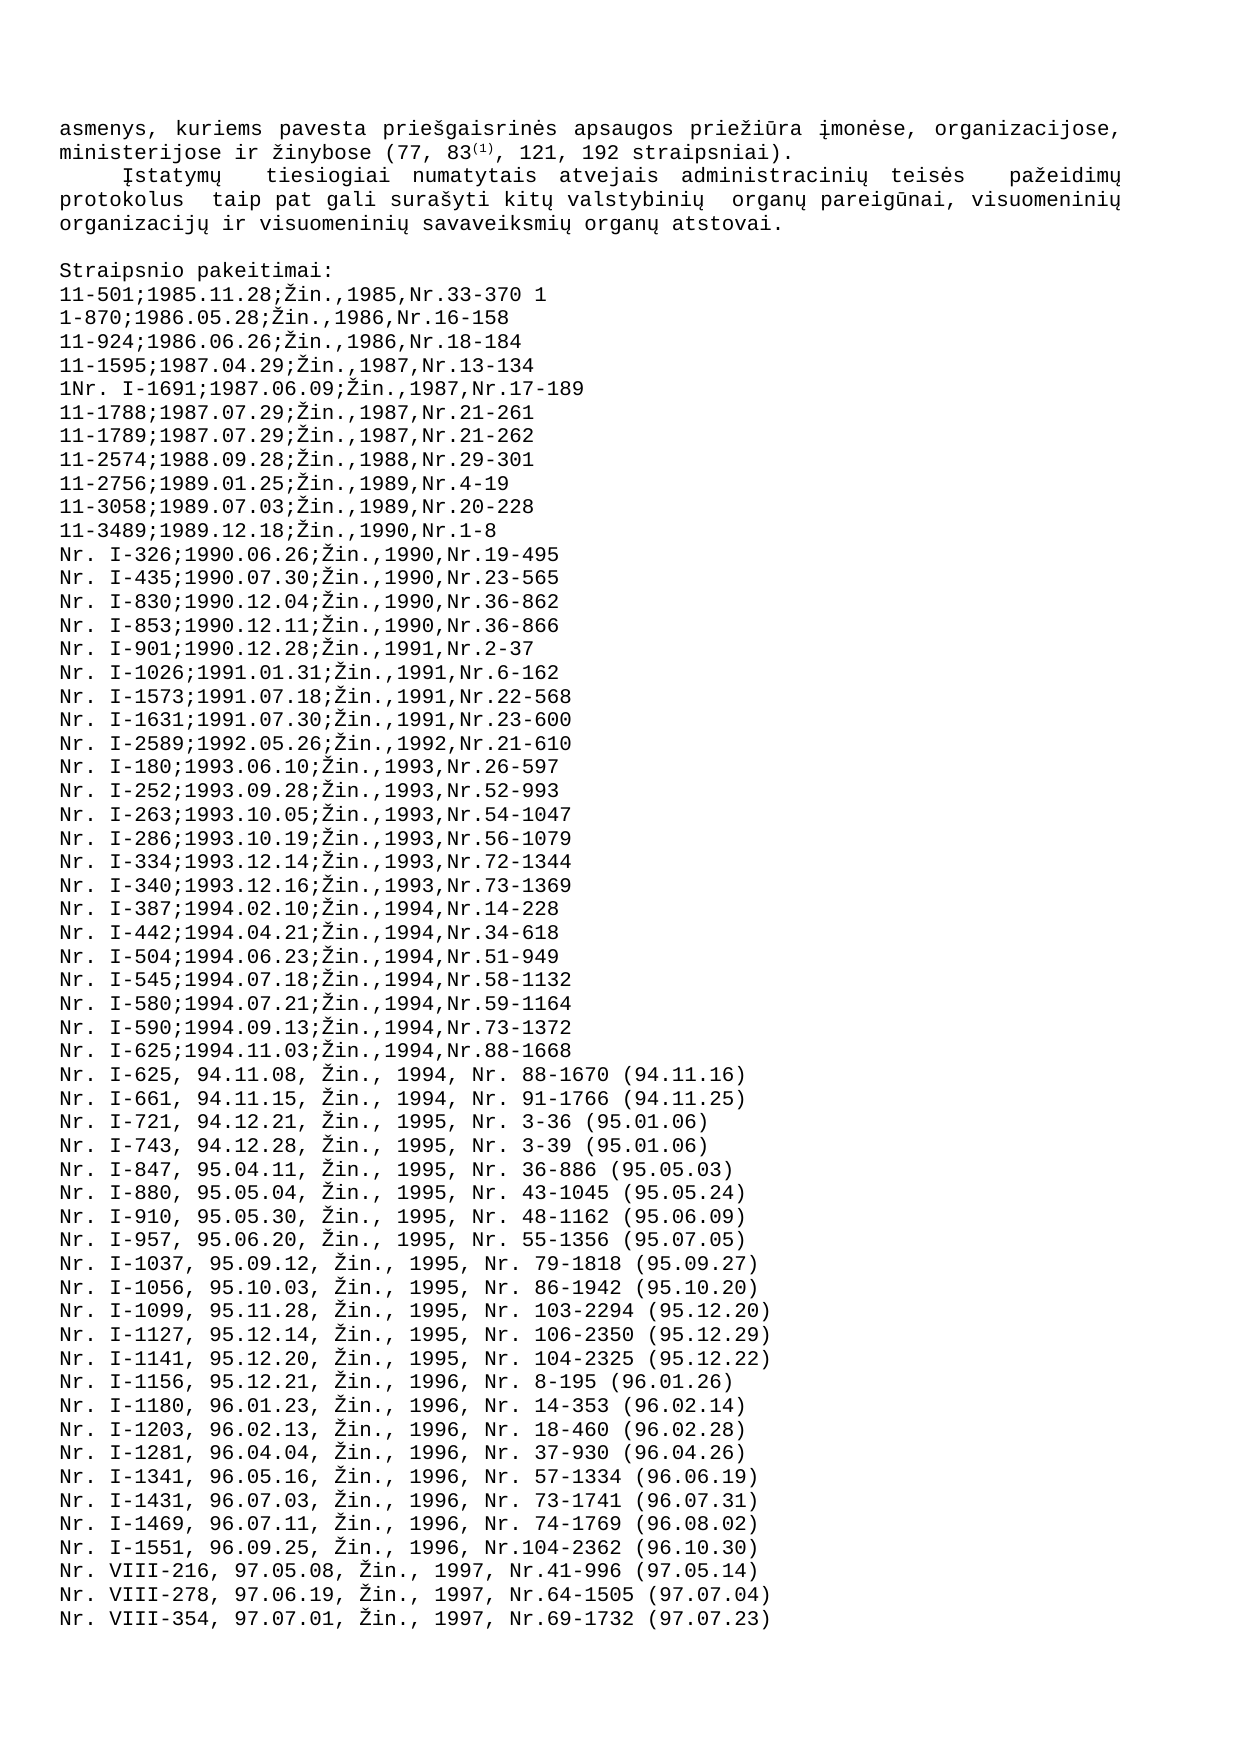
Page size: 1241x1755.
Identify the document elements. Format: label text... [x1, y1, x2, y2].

text Nr. I-853;1990.12.11;Žin.,1990,Nr.36-866 [59, 615, 1122, 638]
text Nr. VIII-354, 97.07.01, Žin., 1997, Nr.69-1732 (97.07.23) [59, 1608, 1122, 1631]
text Nr. I-743, 94.12.28, Žin., 1995, Nr. 3-39 (95.01.06) [59, 1135, 1122, 1158]
text Nr. I-1203, 96.02.13, Žin., 1996, Nr. 18-460 (96.02.28) [59, 1419, 1122, 1442]
text Nr. I-625, 94.11.08, Žin., 1994, Nr. 88-1670 (94.11.16) [59, 1064, 1122, 1088]
text 1Nr. I-1691;1987.06.09;Žin.,1987,Nr.17-189 [59, 378, 1122, 402]
text Nr. I-442;1994.04.21;Žin.,1994,Nr.34-618 [59, 922, 1122, 946]
text Nr. VIII-216, 97.05.08, Žin., 1997, Nr.41-996 (97.05.14) [59, 1561, 1122, 1584]
text Nr. I-1573;1991.07.18;Žin.,1991,Nr.22-568 [59, 686, 1122, 709]
text Nr. I-1551, 96.09.25, Žin., 1996, Nr.104-2362 (96.10.30) [59, 1537, 1122, 1561]
text 11-924;1986.06.26;Žin.,1986,Nr.18-184 [59, 331, 1122, 354]
text Straipsnio pakeitimai: [59, 260, 1122, 284]
text Nr. I-661, 94.11.15, Žin., 1994, Nr. 91-1766 (94.11.25) [59, 1088, 1122, 1111]
text Nr. I-590;1994.09.13;Žin.,1994,Nr.73-1372 [59, 1017, 1122, 1040]
text Nr. I-847, 95.04.11, Žin., 1995, Nr. 36-886 (95.05.03) [59, 1158, 1122, 1182]
text Nr. I-1056, 95.10.03, Žin., 1995, Nr. 86-1942 (95.10.20) [59, 1277, 1122, 1300]
text Nr. I-830;1990.12.04;Žin.,1990,Nr.36-862 [59, 591, 1122, 615]
text Nr. I-545;1994.07.18;Žin.,1994,Nr.58-1132 [59, 969, 1122, 993]
text Nr. I-1180, 96.01.23, Žin., 1996, Nr. 14-353 (96.02.14) [59, 1395, 1122, 1419]
text asmenys, kuriems pavesta priešgaisrinės apsaugos priežiūra įmonėse, organizacijose, ministerijose ir žinybose (77, 83(1), 121, 192 straipsniai). [59, 118, 1122, 165]
text Nr. I-1141, 95.12.20, Žin., 1995, Nr. 104-2325 (95.12.22) [59, 1348, 1122, 1371]
text Nr. I-326;1990.06.26;Žin.,1990,Nr.19-495 [59, 544, 1122, 567]
text 11-3058;1989.07.03;Žin.,1989,Nr.20-228 [59, 496, 1122, 520]
text Nr. I-340;1993.12.16;Žin.,1993,Nr.73-1369 [59, 875, 1122, 898]
text Nr. I-901;1990.12.28;Žin.,1991,Nr.2-37 [59, 638, 1122, 662]
text Įstatymų tiesiogiai numatytais atvejais administracinių teisės pažeidimų protokolus taip pat gali surašyti kitų valstybinių organų pareigūnai, visuomeninių organizacijų ir visuomeninių savaveiksmių organų atstovai. [59, 165, 1122, 236]
text Nr. I-1037, 95.09.12, Žin., 1995, Nr. 79-1818 (95.09.27) [59, 1253, 1122, 1277]
text Nr. I-1631;1991.07.30;Žin.,1991,Nr.23-600 [59, 709, 1122, 733]
text Nr. I-334;1993.12.14;Žin.,1993,Nr.72-1344 [59, 851, 1122, 875]
text 11-1788;1987.07.29;Žin.,1987,Nr.21-261 [59, 402, 1122, 426]
text 11-501;1985.11.28;Žin.,1985,Nr.33-370 1 [59, 284, 1122, 307]
text 1-870;1986.05.28;Žin.,1986,Nr.16-158 [59, 307, 1122, 331]
text 11-1789;1987.07.29;Žin.,1987,Nr.21-262 [59, 426, 1122, 449]
text Nr. I-1431, 96.07.03, Žin., 1996, Nr. 73-1741 (96.07.31) [59, 1489, 1122, 1513]
text Nr. VIII-278, 97.06.19, Žin., 1997, Nr.64-1505 (97.07.04) [59, 1584, 1122, 1608]
text Nr. I-721, 94.12.21, Žin., 1995, Nr. 3-36 (95.01.06) [59, 1111, 1122, 1135]
text Nr. I-1127, 95.12.14, Žin., 1995, Nr. 106-2350 (95.12.29) [59, 1324, 1122, 1348]
text Nr. I-1469, 96.07.11, Žin., 1996, Nr. 74-1769 (96.08.02) [59, 1513, 1122, 1537]
text Nr. I-580;1994.07.21;Žin.,1994,Nr.59-1164 [59, 993, 1122, 1017]
text 11-2574;1988.09.28;Žin.,1988,Nr.29-301 [59, 449, 1122, 473]
text Nr. I-387;1994.02.10;Žin.,1994,Nr.14-228 [59, 898, 1122, 922]
text 11-2756;1989.01.25;Žin.,1989,Nr.4-19 [59, 473, 1122, 496]
text Nr. I-1341, 96.05.16, Žin., 1996, Nr. 57-1334 (96.06.19) [59, 1466, 1122, 1489]
text Nr. I-1281, 96.04.04, Žin., 1996, Nr. 37-930 (96.04.26) [59, 1442, 1122, 1466]
text Nr. I-1099, 95.11.28, Žin., 1995, Nr. 103-2294 (95.12.20) [59, 1300, 1122, 1324]
text Nr. I-880, 95.05.04, Žin., 1995, Nr. 43-1045 (95.05.24) [59, 1182, 1122, 1206]
text Nr. I-435;1990.07.30;Žin.,1990,Nr.23-565 [59, 567, 1122, 591]
text Nr. I-504;1994.06.23;Žin.,1994,Nr.51-949 [59, 946, 1122, 969]
text 11-3489;1989.12.18;Žin.,1990,Nr.1-8 [59, 520, 1122, 544]
text Nr. I-180;1993.06.10;Žin.,1993,Nr.26-597 [59, 757, 1122, 780]
text Nr. I-286;1993.10.19;Žin.,1993,Nr.56-1079 [59, 827, 1122, 851]
text 11-1595;1987.04.29;Žin.,1987,Nr.13-134 [59, 354, 1122, 378]
text Nr. I-625;1994.11.03;Žin.,1994,Nr.88-1668 [59, 1040, 1122, 1064]
text Nr. I-252;1993.09.28;Žin.,1993,Nr.52-993 [59, 780, 1122, 804]
text Nr. I-910, 95.05.30, Žin., 1995, Nr. 48-1162 (95.06.09) [59, 1206, 1122, 1229]
text Nr. I-263;1993.10.05;Žin.,1993,Nr.54-1047 [59, 804, 1122, 827]
text Nr. I-2589;1992.05.26;Žin.,1992,Nr.21-610 [59, 733, 1122, 757]
text Nr. I-957, 95.06.20, Žin., 1995, Nr. 55-1356 (95.07.05) [59, 1229, 1122, 1253]
text Nr. I-1156, 95.12.21, Žin., 1996, Nr. 8-195 (96.01.26) [59, 1371, 1122, 1395]
text Nr. I-1026;1991.01.31;Žin.,1991,Nr.6-162 [59, 662, 1122, 686]
